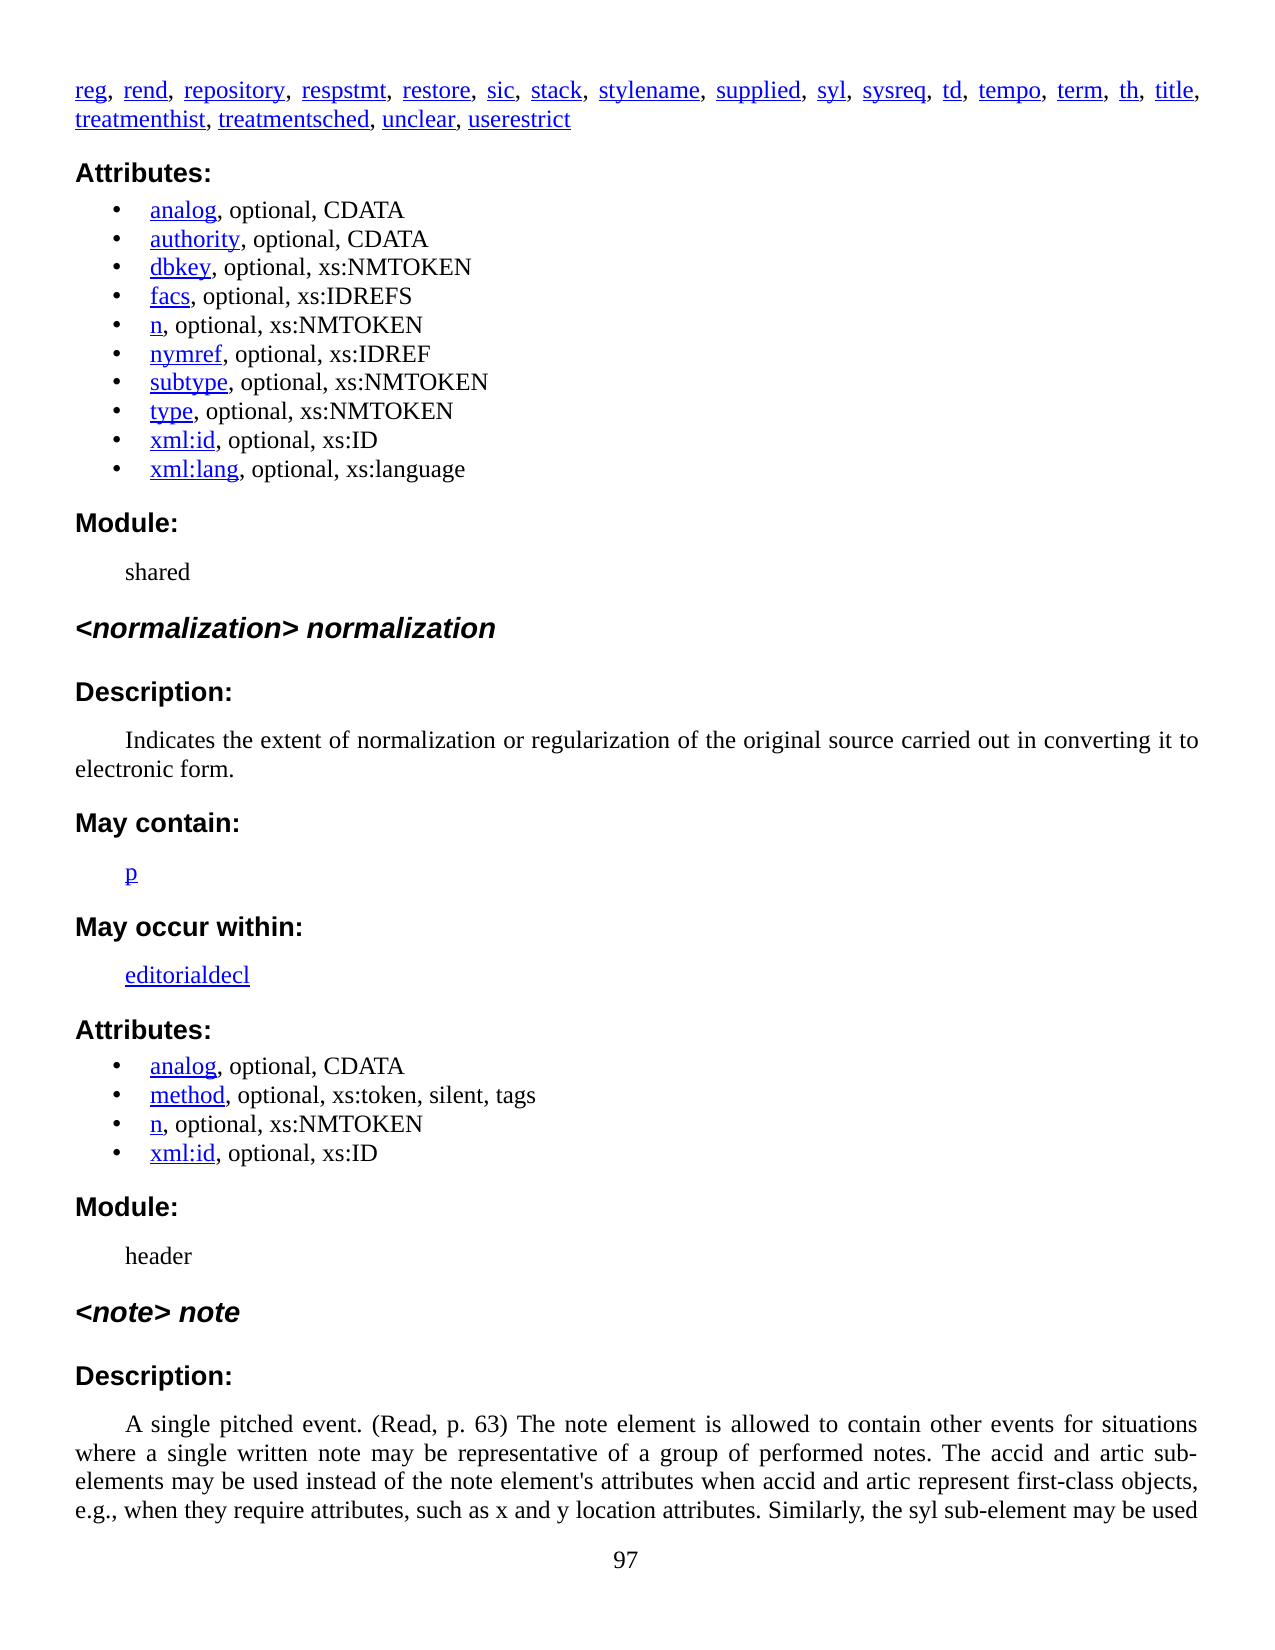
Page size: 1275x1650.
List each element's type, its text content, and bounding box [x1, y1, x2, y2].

text A single pitched event. (Read, p. 63) The note element is allowed to contain other events for situations where a single written note may be representative of a group of performed notes. The accid and artic sub-elements may be used instead of the note element's attributes when accid and artic represent first-class objects, e.g., when they require attributes, such as x and y location attributes. Similarly, the syl sub-element may be used [75, 1409, 1200, 1524]
list xml:id, optional, xs:ID [112, 425, 1200, 454]
list authority, optional, CDATA [112, 224, 1200, 252]
list method, optional, xs:token, silent, tags [112, 1080, 1200, 1109]
list xml:lang, optional, xs:language [112, 454, 1200, 482]
text Indicates the extent of normalization or regularization of the original source carried out in converting it to electronic form. [75, 725, 1200, 782]
subtitle Attributes: [75, 1014, 1200, 1045]
subtitle Description: [75, 1359, 1200, 1391]
subtitle <note> note [75, 1295, 1200, 1328]
list n, optional, xs:NMTOKEN [112, 310, 1200, 339]
text header [75, 1241, 1200, 1270]
subtitle Module: [75, 1191, 1200, 1223]
list xml:id, optional, xs:ID [112, 1138, 1200, 1166]
subtitle Description: [75, 676, 1200, 707]
text p [75, 857, 1200, 886]
text shared [75, 557, 1200, 586]
text reg, rend, repository, respstmt, restore, sic, stack, stylename, supplied, syl, sysreq, td, tempo, term, th, title, treatmenthist, treatmentsched, unclear, userestrict [75, 75, 1200, 132]
subtitle May contain: [75, 807, 1200, 839]
list analog, optional, CDATA [112, 1051, 1200, 1080]
list nymref, optional, xs:IDREF [112, 339, 1200, 367]
list facs, optional, xs:IDREFS [112, 281, 1200, 310]
list n, optional, xs:NMTOKEN [112, 1109, 1200, 1138]
subtitle <normalization> normalization [75, 611, 1200, 644]
list type, optional, xs:NMTOKEN [112, 396, 1200, 425]
subtitle Module: [75, 507, 1200, 539]
subtitle Attributes: [75, 157, 1200, 189]
list analog, optional, CDATA [112, 195, 1200, 224]
list dbkey, optional, xs:NMTOKEN [112, 252, 1200, 281]
list subtype, optional, xs:NMTOKEN [112, 367, 1200, 396]
subtitle May occur within: [75, 911, 1200, 942]
text editorialdecl [75, 960, 1200, 989]
